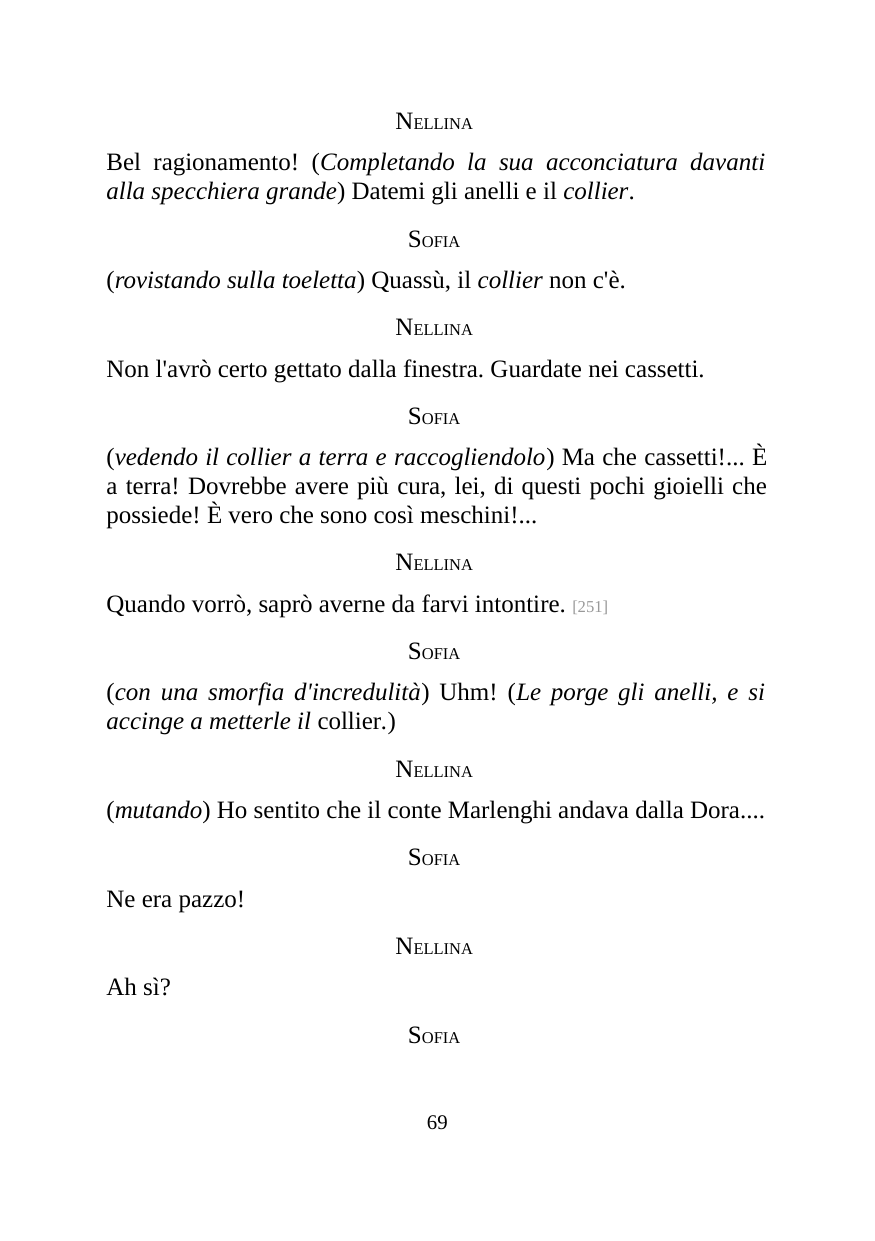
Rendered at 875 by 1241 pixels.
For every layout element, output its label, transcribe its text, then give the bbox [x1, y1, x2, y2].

text Nellina [106, 547, 768, 576]
text Nellina [106, 312, 768, 341]
text Sofia [106, 1020, 768, 1049]
text (vedendo il collier a terra e raccogliendolo) Ma che cassetti!... È a terra! Dovrebbe avere più cura, lei, di questi pochi gioielli che possiede! È vero che sono così meschini!... [106, 442, 768, 529]
text Nellina [106, 106, 768, 135]
text Bel ragionamento! (Completando la sua acconciatura davanti alla specchiera grande) Datemi gli anelli e il collier. [106, 147, 768, 205]
text Sofia [106, 401, 768, 430]
text Non l'avrò certo gettato dalla finestra. Guardate nei cassetti. [106, 354, 768, 382]
text (con una smorfia d'incredulità) Uhm! (Le porge gli anelli, e si accinge a metterle il collier.) [106, 677, 768, 735]
text (mutando) Ho sentito che il conte Marlenghi andava dalla Dora.... [106, 795, 768, 824]
text Sofia [106, 224, 768, 252]
text Quando vorrò, saprò averne da farvi intontire. [251] [106, 589, 768, 617]
text Nellina [106, 931, 768, 960]
text Sofia [106, 636, 768, 665]
text Nellina [106, 754, 768, 782]
text Sofia [106, 842, 768, 871]
text Ne era pazzo! [106, 884, 768, 912]
text Ah sì? [106, 972, 768, 1001]
text (rovistando sulla toeletta) Quassù, il collier non c'è. [106, 265, 768, 294]
